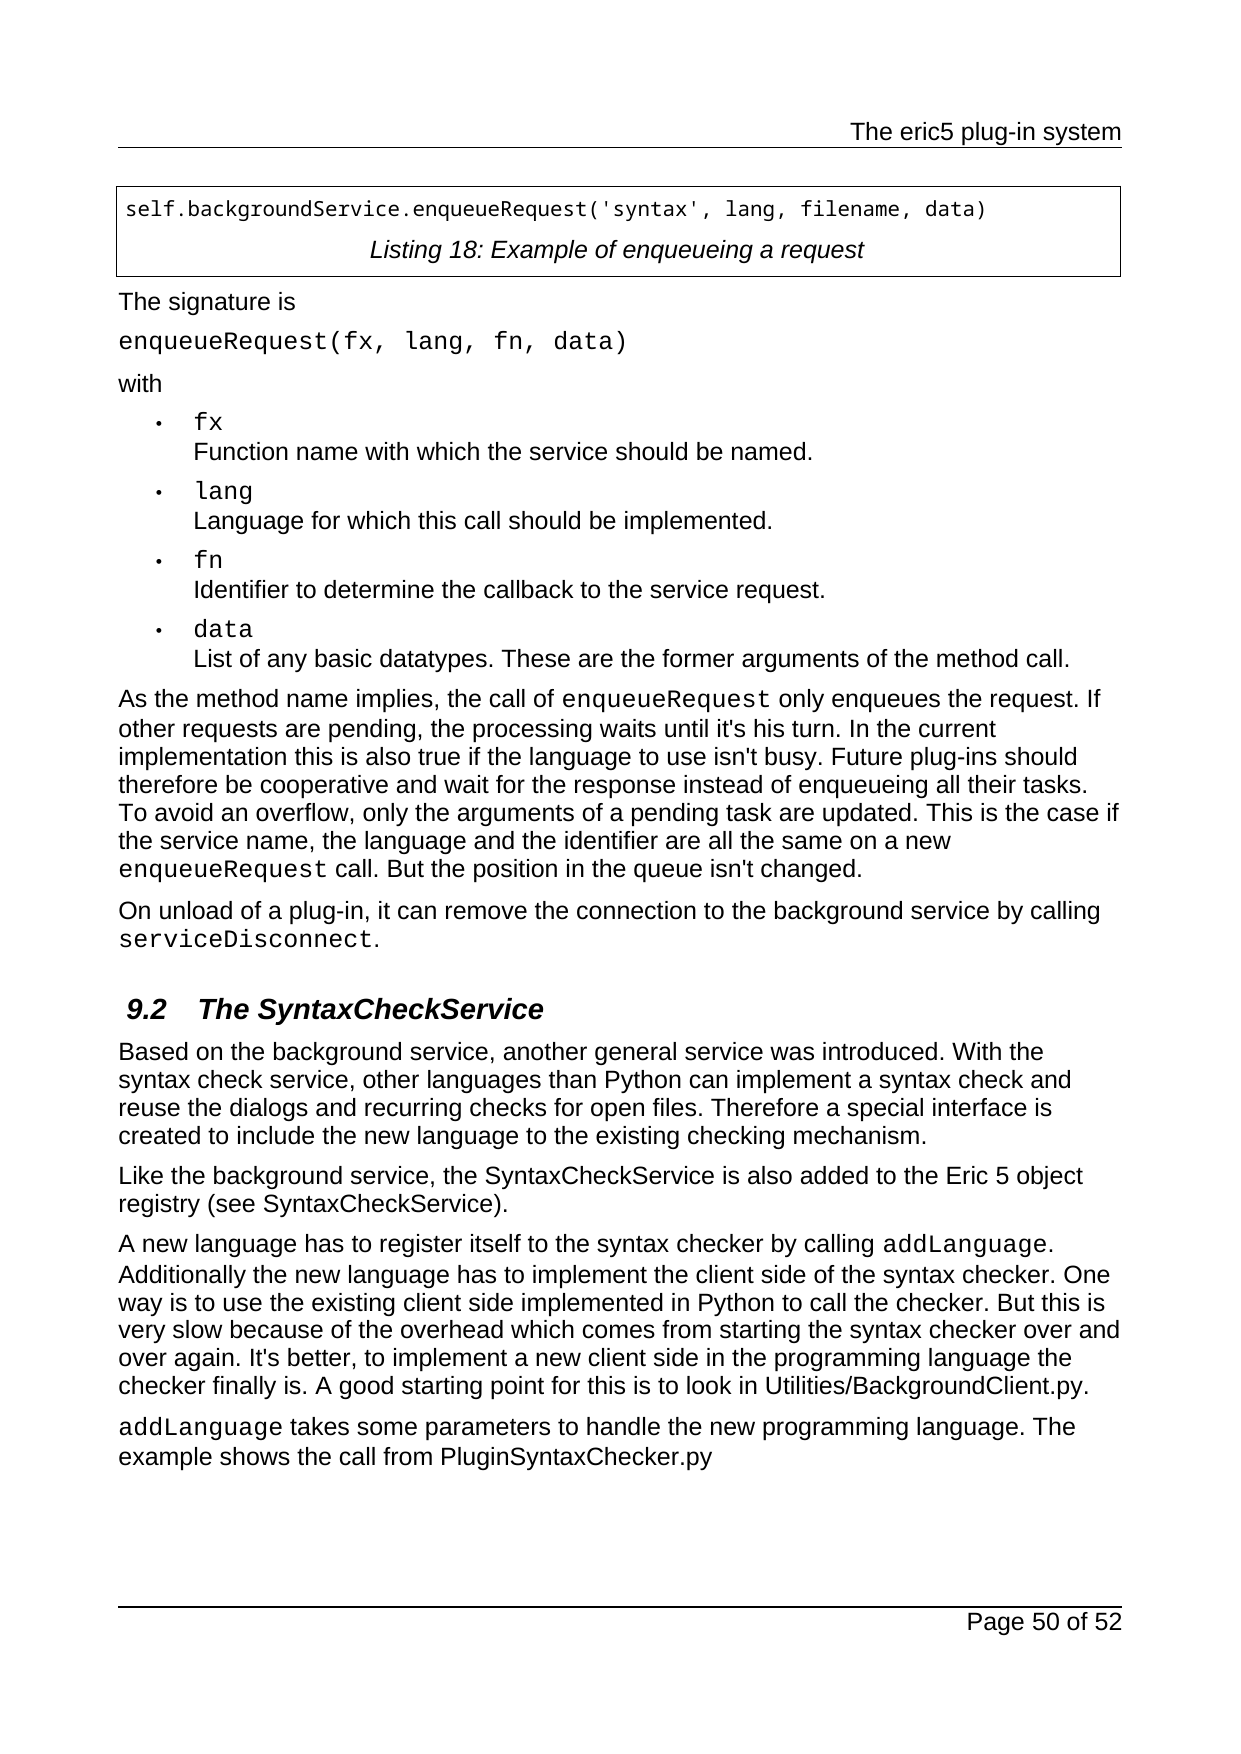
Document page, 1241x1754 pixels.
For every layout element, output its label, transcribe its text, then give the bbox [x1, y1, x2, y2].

text A new language has to register itself to the syntax checker by calling addLanguage. Additionally the new language has to implement the client side of the syntax checker. One way is to use the existing client side implemented in Python to call the checker. But this is very slow because of the overhead which comes from starting the syntax checker over and over again. It's better, to implement a new client side in the programming language the checker finally is. A good starting point for this is to look in Utilities/BackgroundClient.py. [118, 1230, 1122, 1400]
text The signature is [118, 177, 1122, 316]
list lang Language for which this call should be implemented. [156, 479, 1122, 535]
text with [118, 369, 1122, 397]
text The signature is [117, 187, 1120, 276]
text addLanguage takes some parameters to handle the new programming language. The example shows the call from PluginSyntaxChecker.py [118, 1412, 1122, 1471]
text Based on the background service, another general service was introduced. With the syntax check service, other languages than Python can implement a syntax check and reuse the dialogs and recurring checks for open files. Therefore a special interface is created to include the new language to the existing checking mechanism. [118, 1038, 1122, 1149]
text enqueueRequest(fx, lang, fn, data) [118, 329, 1122, 357]
list data List of any basic datatypes. These are the former arguments of the method call. [156, 616, 1122, 672]
text Like the background service, the SyntaxCheckService is also added to the Eric 5 object registry (see SyntaxCheckService). [118, 1162, 1122, 1218]
list self.backgroundService.enqueueRequest('syntax', lang, filename, data) [125, 194, 1112, 223]
subtitle The SyntaxCheckService [118, 993, 1122, 1025]
list Listing 18: Example of enqueueing a request [125, 236, 1112, 263]
list fx Function name with which the service should be named. [156, 410, 1122, 466]
list fn Identifier to determine the callback to the service request. [156, 547, 1122, 604]
text On unload of a plug-in, it can remove the connection to the background service by calling serviceDisconnect. [118, 897, 1122, 955]
text As the method name implies, the call of enqueueRequest only enqueues the request. If other requests are pending, the processing waits until it's his turn. In the current implementation this is also true if the language to use isn't busy. Future plug-ins should therefore be cooperative and wait for the response instead of enqueueing all their tasks. To avoid an overflow, only the arguments of a pending task are updated. This is the case if the service name, the language and the identifier are all the same on a new enqueueRequest call. But the position in the queue isn't changed. [118, 685, 1122, 885]
